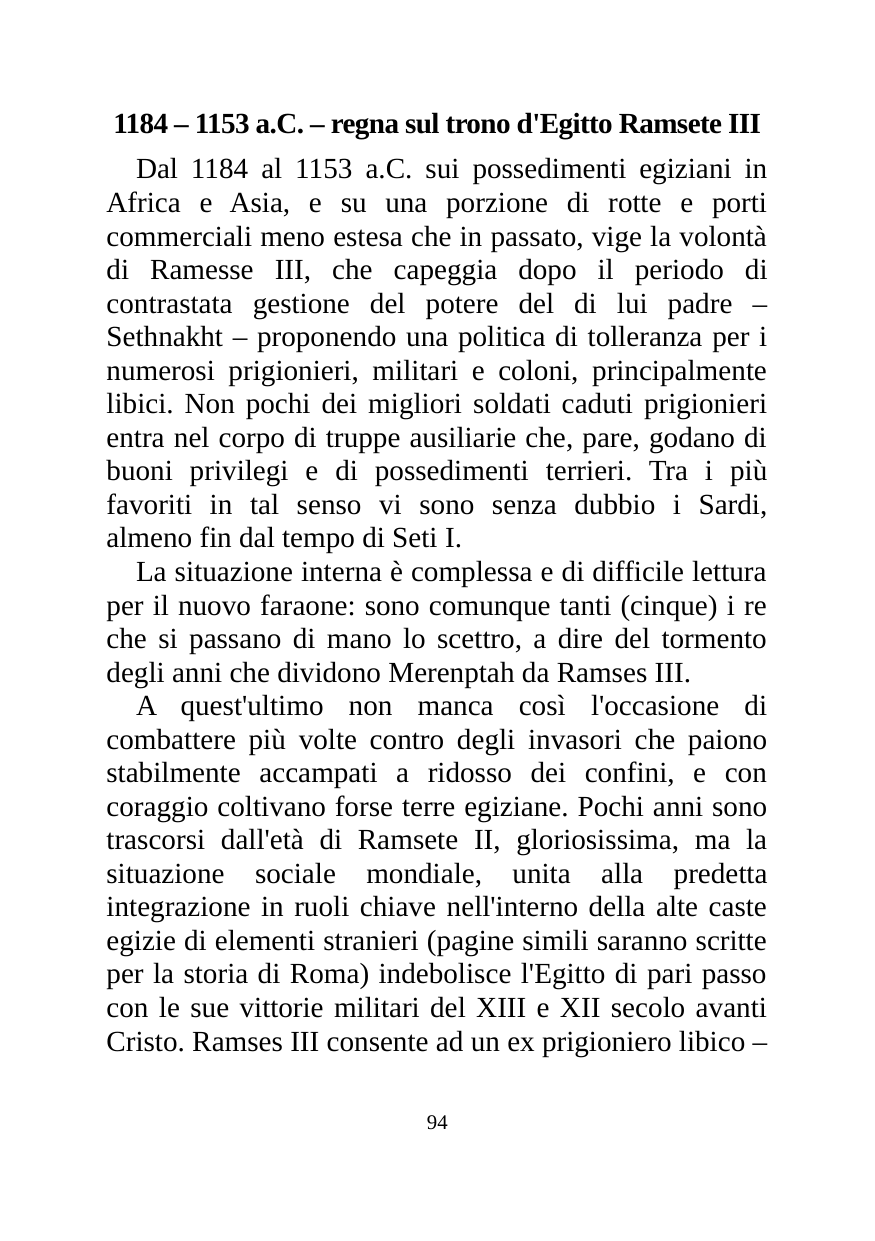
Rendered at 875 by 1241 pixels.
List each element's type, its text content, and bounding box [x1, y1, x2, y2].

text Dal 1184 al 1153 a.C. sui possedimenti egiziani in Africa e Asia, e su una porzione di rotte e porti commerciali meno estesa che in passato, vige la volontà di Ramesse III, che capeggia dopo il periodo di contrastata gestione del potere del di lui padre – Sethnakht – proponendo una politica di tolleranza per i numerosi prigionieri, militari e coloni, principalmente libici. Non pochi dei migliori soldati caduti prigionieri entra nel corpo di truppe ausiliarie che, pare, godano di buoni privilegi e di possedimenti terrieri. Tra i più favoriti in tal senso vi sono senza dubbio i Sardi, almeno fin dal tempo di Seti I. [106, 152, 768, 554]
subtitle 1184 – 1153 a.C. – regna sul trono d'Egitto Ramsete III [106, 106, 768, 140]
text La situazione interna è complessa e di difficile lettura per il nuovo faraone: sono comunque tanti (cinque) i re che si passano di mano lo scettro, a dire del tormento degli anni che dividono Merenptah da Ramses III. [106, 554, 768, 688]
text A quest'ultimo non manca così l'occasione di combattere più volte contro degli invasori che paiono stabilmente accampati a ridosso dei confini, e con coraggio coltivano forse terre egiziane. Pochi anni sono trascorsi dall'età di Ramsete II, gloriosissima, ma la situazione sociale mondiale, unita alla predetta integrazione in ruoli chiave nell'interno della alte caste egizie di elementi stranieri (pagine simili saranno scritte per la storia di Roma) indebolisce l'Egitto di pari passo con le sue vittorie militari del XIII e XII secolo avanti Cristo. Ramses III consente ad un ex prigioniero libico – [106, 688, 768, 1057]
